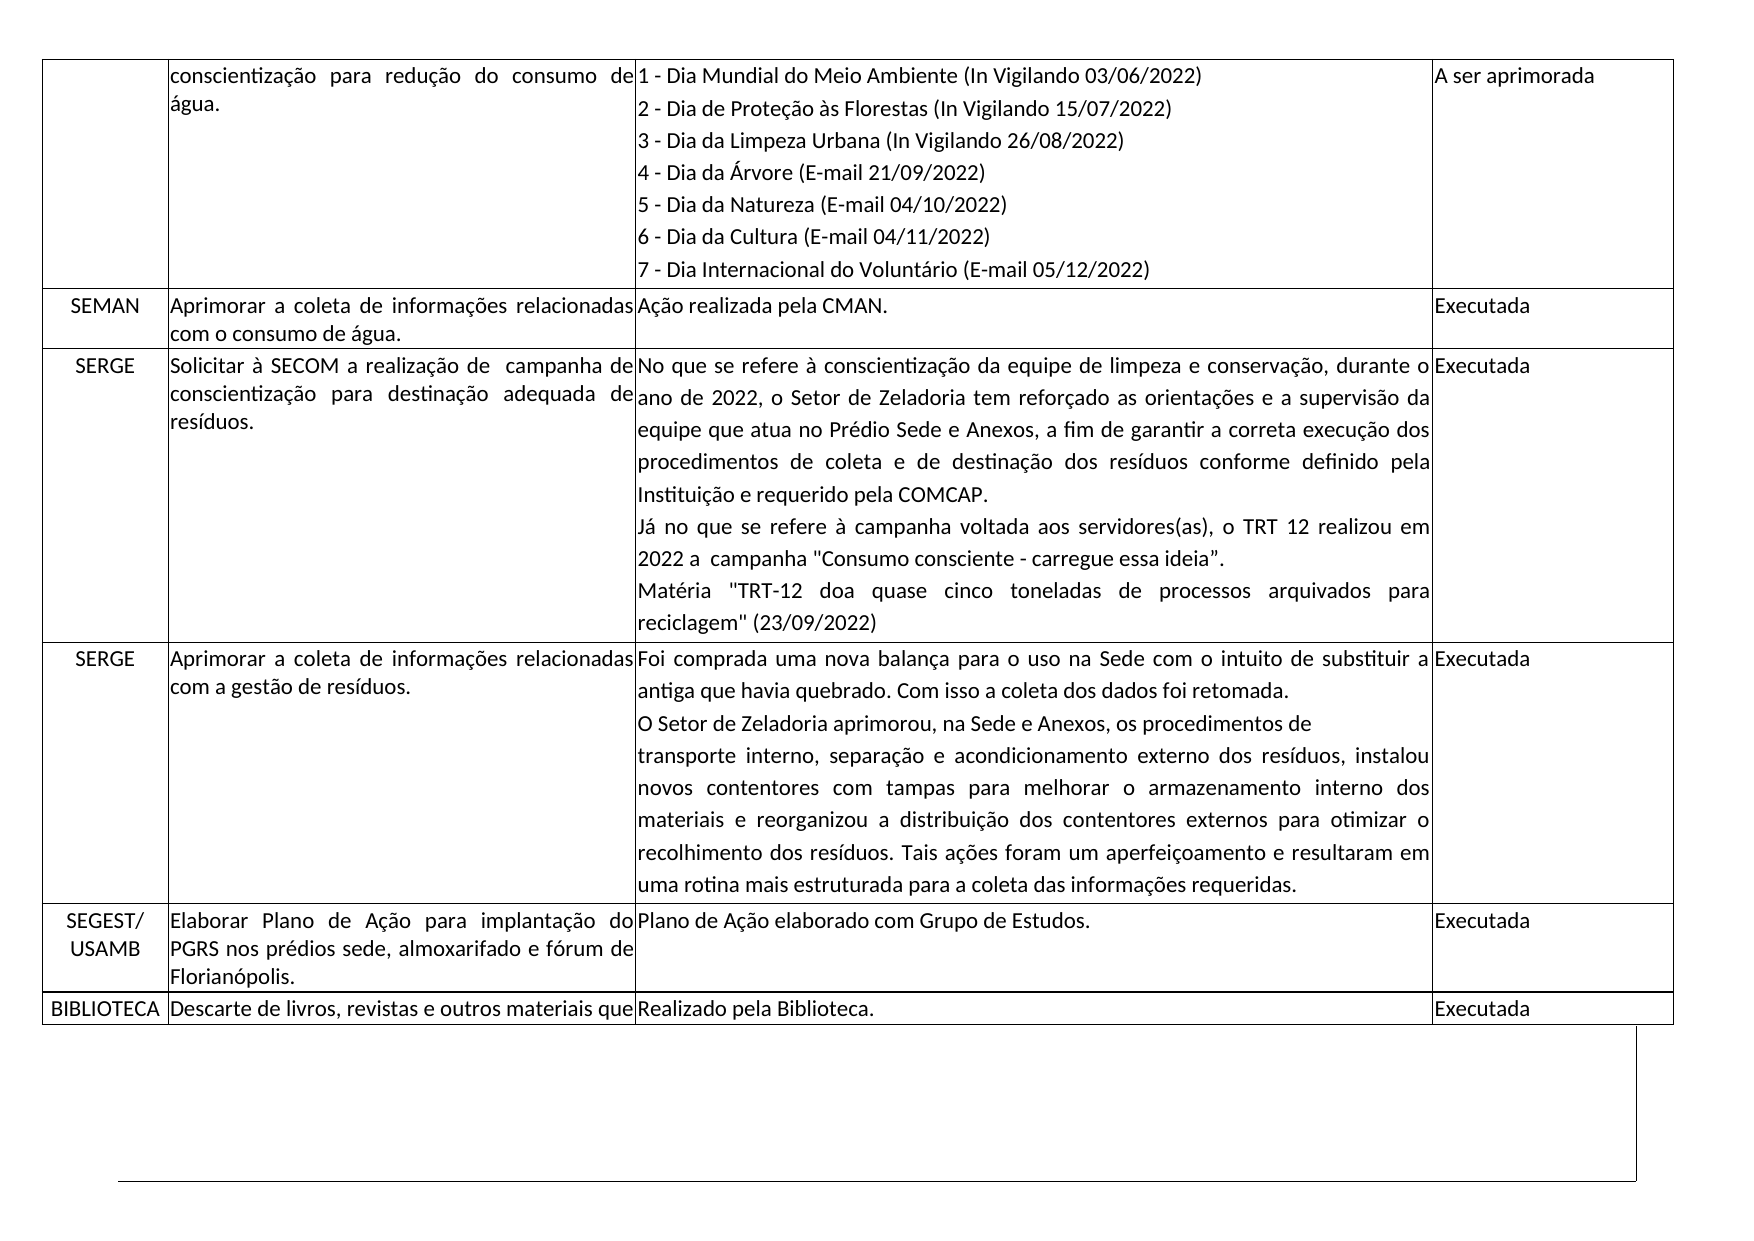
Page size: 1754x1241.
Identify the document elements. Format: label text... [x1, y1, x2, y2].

table_cell No que se refere à conscientização da equipe de limpeza e conservação, durante o ano de 2022, o Setor de Zeladoria tem reforçado as orientações e a supervisão da equipe que atua no Prédio Sede e Anexos, a fim de garantir a correta execução dos procedimentos de coleta e de destinação dos resíduos conforme definido pela Instituição e requerido pela COMCAP. Já no que se refere à campanha voltada aos servidores(as), o TRT 12 realizou em 2022 a campanha "Consumo consciente - carregue essa ideia”. Matéria "TRT-12 doa quase cinco toneladas de processos arquivados para reciclagem" (23/09/2022) [636, 349, 1432, 642]
table_cell SERGE [43, 643, 168, 903]
table_cell [43, 60, 168, 288]
table_cell 1 - Dia Mundial do Meio Ambiente (In Vigilando 03/06/2022) 2 - Dia de Proteção às Florestas (In Vigilando 15/07/2022) 3 - Dia da Limpeza Urbana (In Vigilando 26/08/2022) 4 - Dia da Árvore (E-mail 21/09/2022) 5 - Dia da Natureza (E-mail 04/10/2022) 6 - Dia da Cultura (E-mail 04/11/2022) 7 - Dia Internacional do Voluntário (E-mail 05/12/2022) [636, 60, 1432, 288]
table_cell Descarte de livros, revistas e outros materiais que [169, 993, 635, 1024]
table_cell Elaborar Plano de Ação para implantação do PGRS nos prédios sede, almoxarifado e fórum de Florianópolis. [169, 904, 635, 991]
table_cell Realizado pela Biblioteca. [636, 993, 1432, 1024]
table_cell SERGE [43, 349, 168, 642]
table_cell conscientização para redução do consumo de água. [169, 60, 635, 288]
table_cell Executada [1433, 289, 1673, 348]
table_cell BIBLIOTECA [43, 993, 168, 1024]
table_cell Ação realizada pela CMAN. [636, 289, 1432, 348]
table_cell A ser aprimorada [1433, 60, 1673, 288]
table_cell Aprimorar a coleta de informações relacionadas com o consumo de água. [169, 289, 635, 348]
table_cell Plano de Ação elaborado com Grupo de Estudos. [636, 904, 1432, 991]
table_cell SEGEST/ USAMB [43, 904, 168, 991]
table_cell Aprimorar a coleta de informações relacionadas com a gestão de resíduos. [169, 643, 635, 903]
table_cell Executada [1433, 349, 1673, 642]
table_cell SEMAN [43, 289, 168, 348]
table_cell Executada [1433, 643, 1673, 903]
table_cell Foi comprada uma nova balança para o uso na Sede com o intuito de substituir a antiga que havia quebrado. Com isso a coleta dos dados foi retomada. O Setor de Zeladoria aprimorou, na Sede e Anexos, os procedimentos de transporte interno, separação e acondicionamento externo dos resíduos, instalou novos contentores com tampas para melhorar o armazenamento interno dos materiais e reorganizou a distribuição dos contentores externos para otimizar o recolhimento dos resíduos. Tais ações foram um aperfeiçoamento e resultaram em uma rotina mais estruturada para a coleta das informações requeridas. [636, 643, 1432, 903]
table_cell Executada [1433, 904, 1673, 991]
table_cell Solicitar à SECOM a realização de campanha de conscientização para destinação adequada de resíduos. [169, 349, 635, 642]
table_cell Executada [1433, 993, 1673, 1024]
